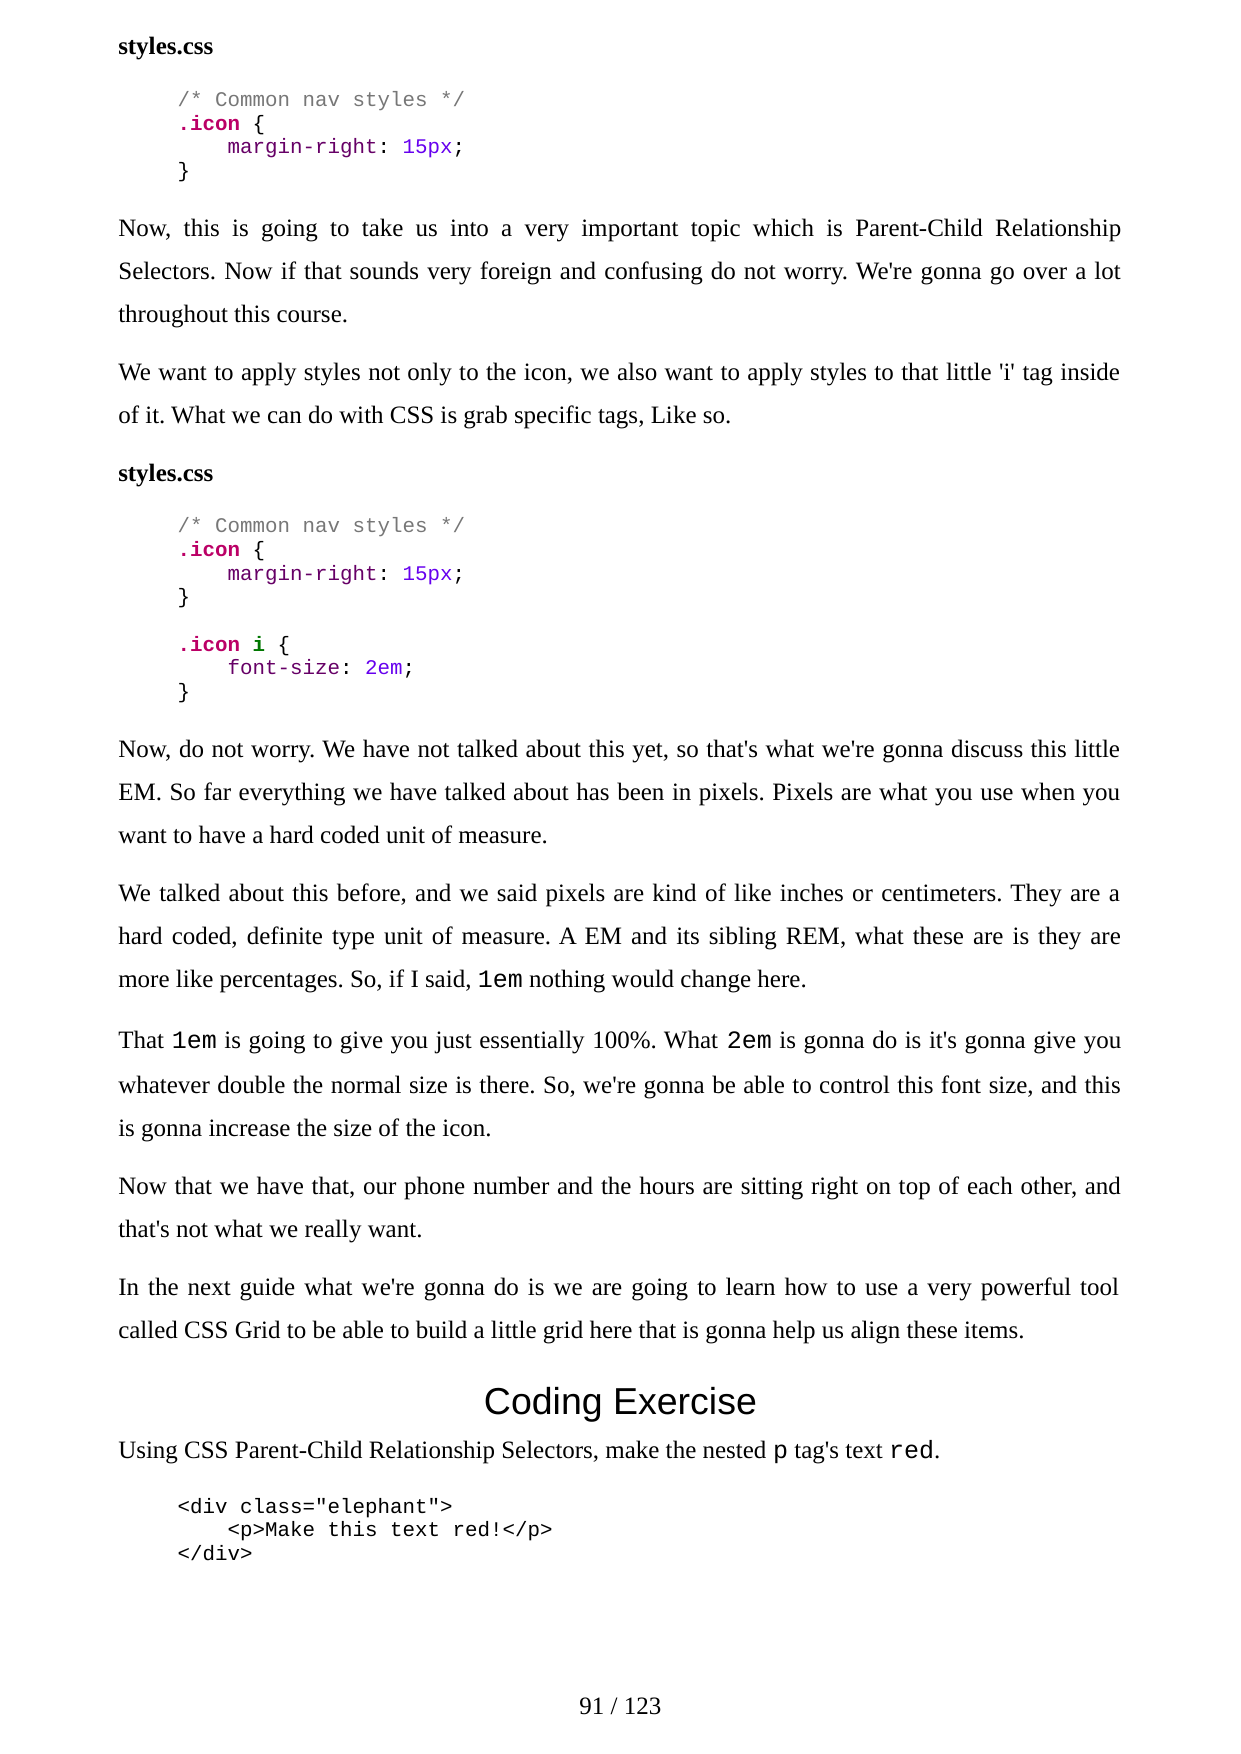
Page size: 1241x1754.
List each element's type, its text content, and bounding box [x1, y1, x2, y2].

subtitle Coding Exercise [118, 1379, 1122, 1422]
text /* Common nav styles */ [177, 516, 1122, 539]
text styles.css [118, 458, 1122, 487]
text <p>Make this text red!</p> [177, 1519, 1122, 1543]
text We want to apply styles not only to the icon, we also want to apply styles to that little 'i' tag inside of it. What we can do with CSS is grab specific tags, Like so. [118, 357, 1122, 429]
text margin-right: 15px; [177, 136, 1122, 160]
text margin-right: 15px; [177, 563, 1122, 586]
text .icon { [177, 113, 1122, 136]
text } [177, 586, 1122, 610]
text } [177, 160, 1122, 183]
text styles.css [118, 31, 1122, 60]
text Now, this is going to take us into a very important topic which is Parent-Child Relationship Selectors. Now if that sounds very foreign and confusing do not worry. We're gonna go over a lot throughout this course. [118, 213, 1122, 328]
text font-size: 2em; [177, 657, 1122, 681]
text .icon { [177, 539, 1122, 563]
text .icon i { [177, 634, 1122, 657]
text Now that we have that, our phone number and the hours are sitting right on top of each other, and that's not what we really want. [118, 1171, 1122, 1243]
text Now, do not worry. We have not talked about this yet, so that's what we're gonna discuss this little EM. So far everything we have talked about has been in pixels. Pixels are what you use when you want to have a hard coded unit of measure. [118, 734, 1122, 849]
text <div class="elephant"> [177, 1496, 1122, 1519]
text </div> [177, 1543, 1122, 1567]
text Using CSS Parent-Child Relationship Selectors, make the nested p tag's text red. [118, 1435, 1122, 1466]
text } [177, 681, 1122, 705]
text We talked about this before, and we said pixels are kind of like inches or centimeters. They are a hard coded, definite type unit of measure. A EM and its sibling REM, what these are is they are more like percentages. So, if I said, 1em nothing would change here. [118, 878, 1122, 995]
text In the next guide what we're gonna do is we are going to learn how to use a very powerful tool called CSS Grid to be able to build a little grid here that is gonna help us align these items. [118, 1272, 1122, 1344]
text /* Common nav styles */ [177, 89, 1122, 113]
text That 1em is going to give you just essentially 100%. What 2em is gonna do is it's gonna give you whatever double the normal size is there. So, we're gonna be able to control this font size, and this is gonna increase the size of the icon. [118, 1025, 1122, 1142]
